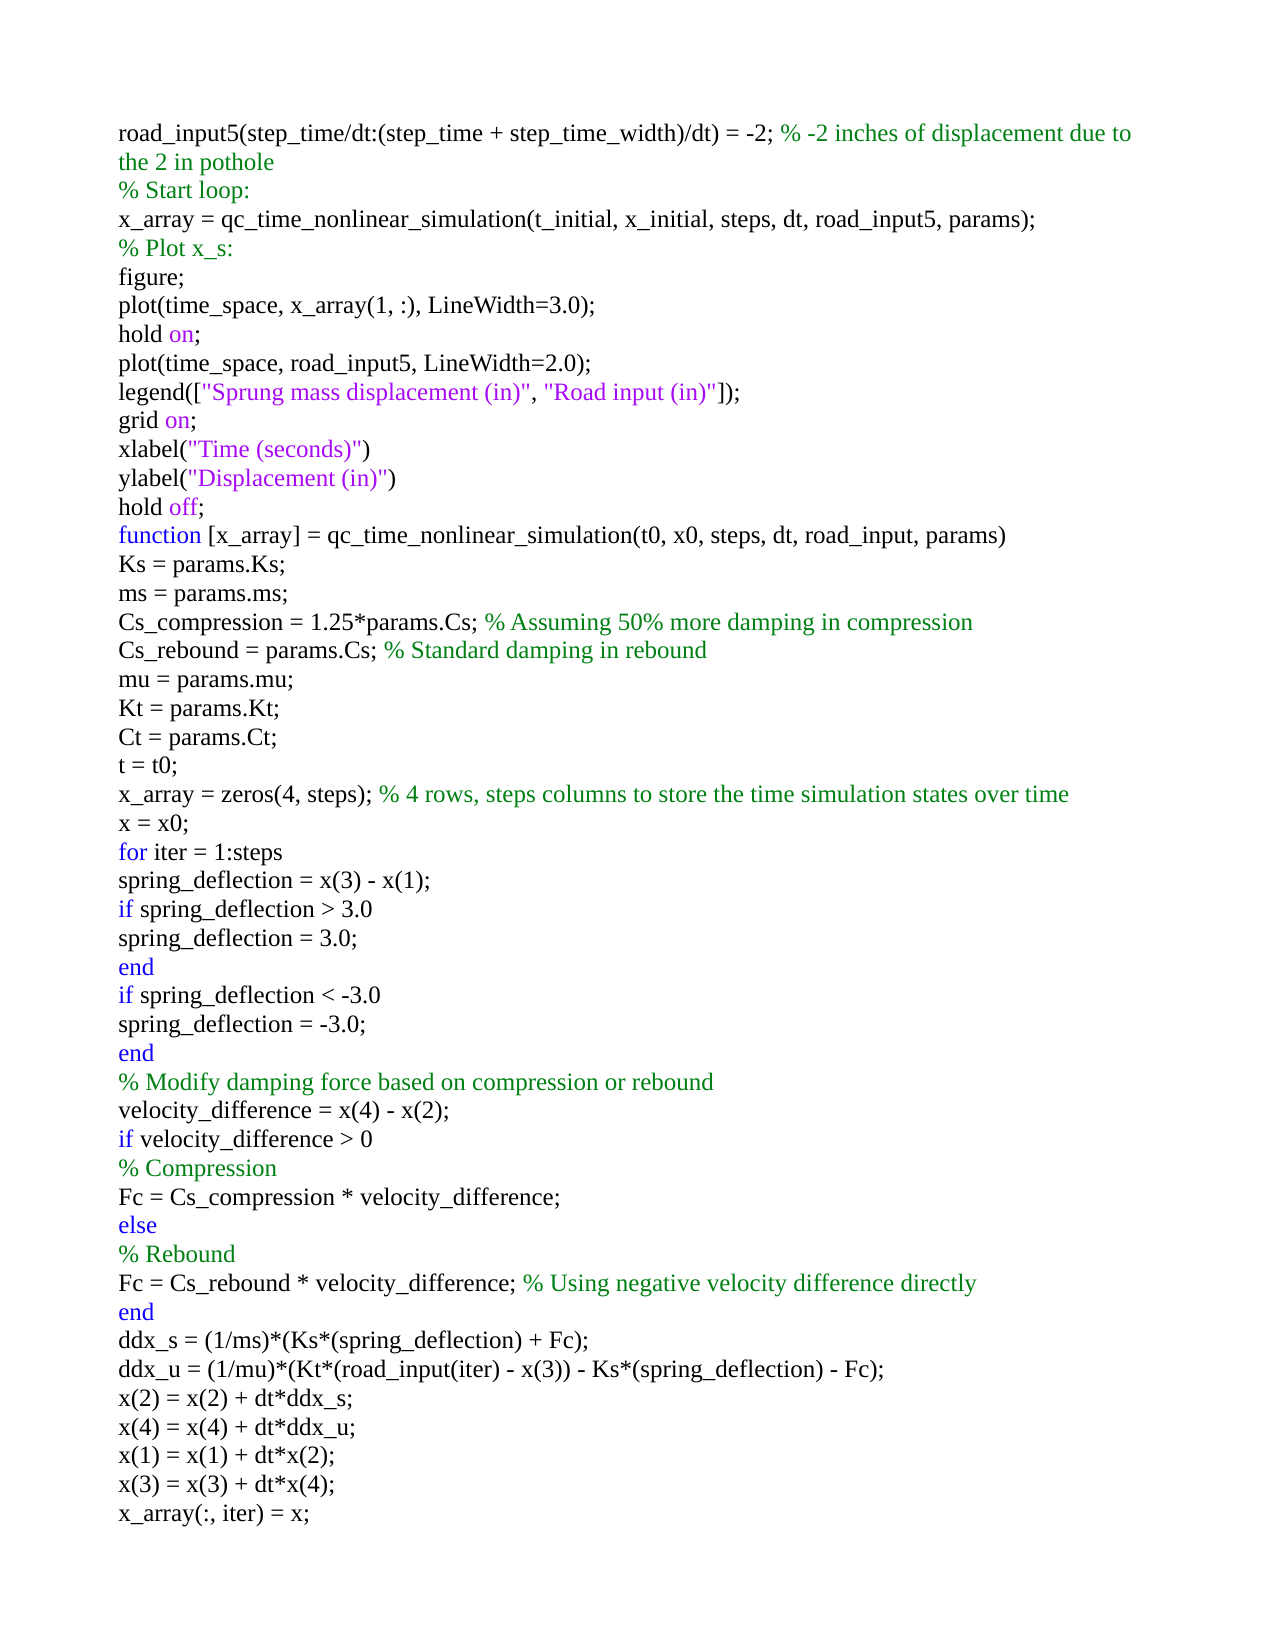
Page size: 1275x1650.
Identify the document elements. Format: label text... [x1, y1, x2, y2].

text figure; [118, 262, 1157, 291]
text Fc = Cs_compression * velocity_difference; [118, 1182, 1157, 1211]
text end [118, 1038, 1157, 1067]
text % Start loop: [118, 176, 1157, 204]
text x(1) = x(1) + dt*x(2); [118, 1441, 1157, 1469]
text spring_deflection = -3.0; [118, 1009, 1157, 1038]
text plot(time_space, x_array(1, :), LineWidth=3.0); [118, 291, 1157, 319]
text road_input5(step_time/dt:(step_time + step_time_width)/dt) = -2; % -2 inches of displacement due to the 2 in pothole [118, 118, 1157, 176]
text x(3) = x(3) + dt*x(4); [118, 1469, 1157, 1498]
text x_array = zeros(4, steps); % 4 rows, steps columns to store the time simulation states over time [118, 779, 1157, 808]
text velocity_difference = x(4) - x(2); [118, 1096, 1157, 1124]
text end [118, 1297, 1157, 1326]
text % Rebound [118, 1239, 1157, 1268]
text ddx_u = (1/mu)*(Kt*(road_input(iter) - x(3)) - Ks*(spring_deflection) - Fc); [118, 1354, 1157, 1383]
text ddx_s = (1/ms)*(Ks*(spring_deflection) + Fc); [118, 1326, 1157, 1354]
text function [x_array] = qc_time_nonlinear_simulation(t0, x0, steps, dt, road_input, params) [118, 521, 1157, 549]
text spring_deflection = x(3) - x(1); [118, 866, 1157, 894]
text Ct = params.Ct; [118, 722, 1157, 751]
text x = x0; [118, 808, 1157, 837]
text legend(["Sprung mass displacement (in)", "Road input (in)"]); [118, 377, 1157, 406]
text % Plot x_s: [118, 233, 1157, 262]
text x_array = qc_time_nonlinear_simulation(t_initial, x_initial, steps, dt, road_input5, params); [118, 204, 1157, 233]
text x(2) = x(2) + dt*ddx_s; [118, 1383, 1157, 1412]
text xlabel("Time (seconds)") [118, 434, 1157, 463]
text grid on; [118, 406, 1157, 434]
text Cs_rebound = params.Cs; % Standard damping in rebound [118, 636, 1157, 664]
text if velocity_difference > 0 [118, 1124, 1157, 1153]
text Ks = params.Ks; [118, 549, 1157, 578]
text ylabel("Displacement (in)") [118, 463, 1157, 492]
text % Compression [118, 1153, 1157, 1182]
text Cs_compression = 1.25*params.Cs; % Assuming 50% more damping in compression [118, 607, 1157, 636]
text Kt = params.Kt; [118, 693, 1157, 722]
text plot(time_space, road_input5, LineWidth=2.0); [118, 348, 1157, 377]
text ms = params.ms; [118, 578, 1157, 607]
text else [118, 1211, 1157, 1239]
text hold on; [118, 319, 1157, 348]
text end [118, 952, 1157, 981]
text for iter = 1:steps [118, 837, 1157, 866]
text if spring_deflection > 3.0 [118, 894, 1157, 923]
text t = t0; [118, 751, 1157, 779]
text Fc = Cs_rebound * velocity_difference; % Using negative velocity difference directly [118, 1268, 1157, 1297]
text mu = params.mu; [118, 664, 1157, 693]
text % Modify damping force based on compression or rebound [118, 1067, 1157, 1096]
text x(4) = x(4) + dt*ddx_u; [118, 1412, 1157, 1441]
text x_array(:, iter) = x; [118, 1498, 1157, 1527]
text if spring_deflection < -3.0 [118, 981, 1157, 1009]
text hold off; [118, 492, 1157, 521]
text spring_deflection = 3.0; [118, 923, 1157, 952]
